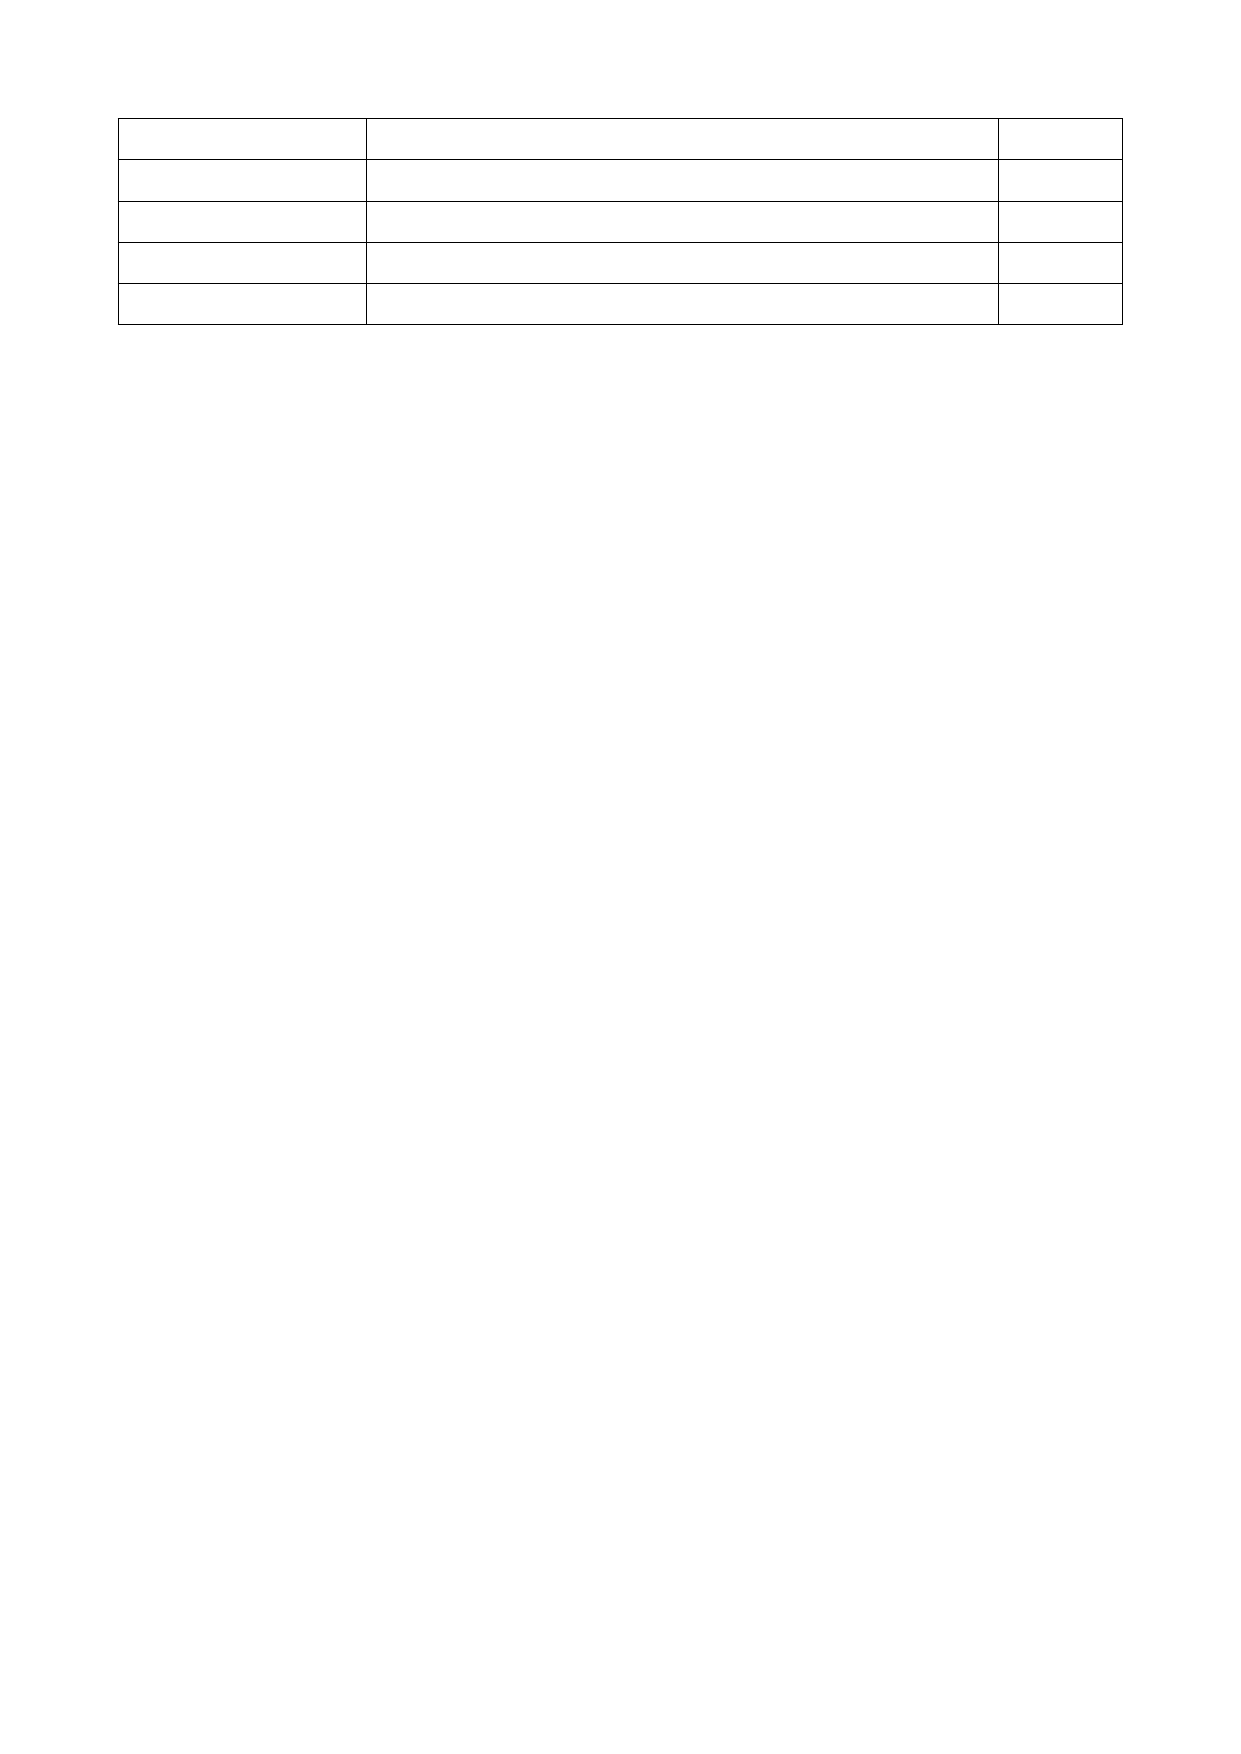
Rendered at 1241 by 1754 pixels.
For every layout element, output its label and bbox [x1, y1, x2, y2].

table_cell [999, 119, 1122, 159]
table_cell [119, 243, 366, 283]
table_cell [119, 284, 366, 324]
table_cell [367, 202, 998, 242]
table_cell [999, 243, 1122, 283]
table_cell [119, 119, 366, 159]
table_cell [999, 160, 1122, 201]
table_cell [119, 202, 366, 242]
table_cell [367, 160, 998, 201]
table_cell [367, 119, 998, 159]
table_cell [999, 202, 1122, 242]
table_cell [367, 284, 998, 324]
table_cell [999, 284, 1122, 324]
table_cell [119, 160, 366, 201]
table_cell [367, 243, 998, 283]
